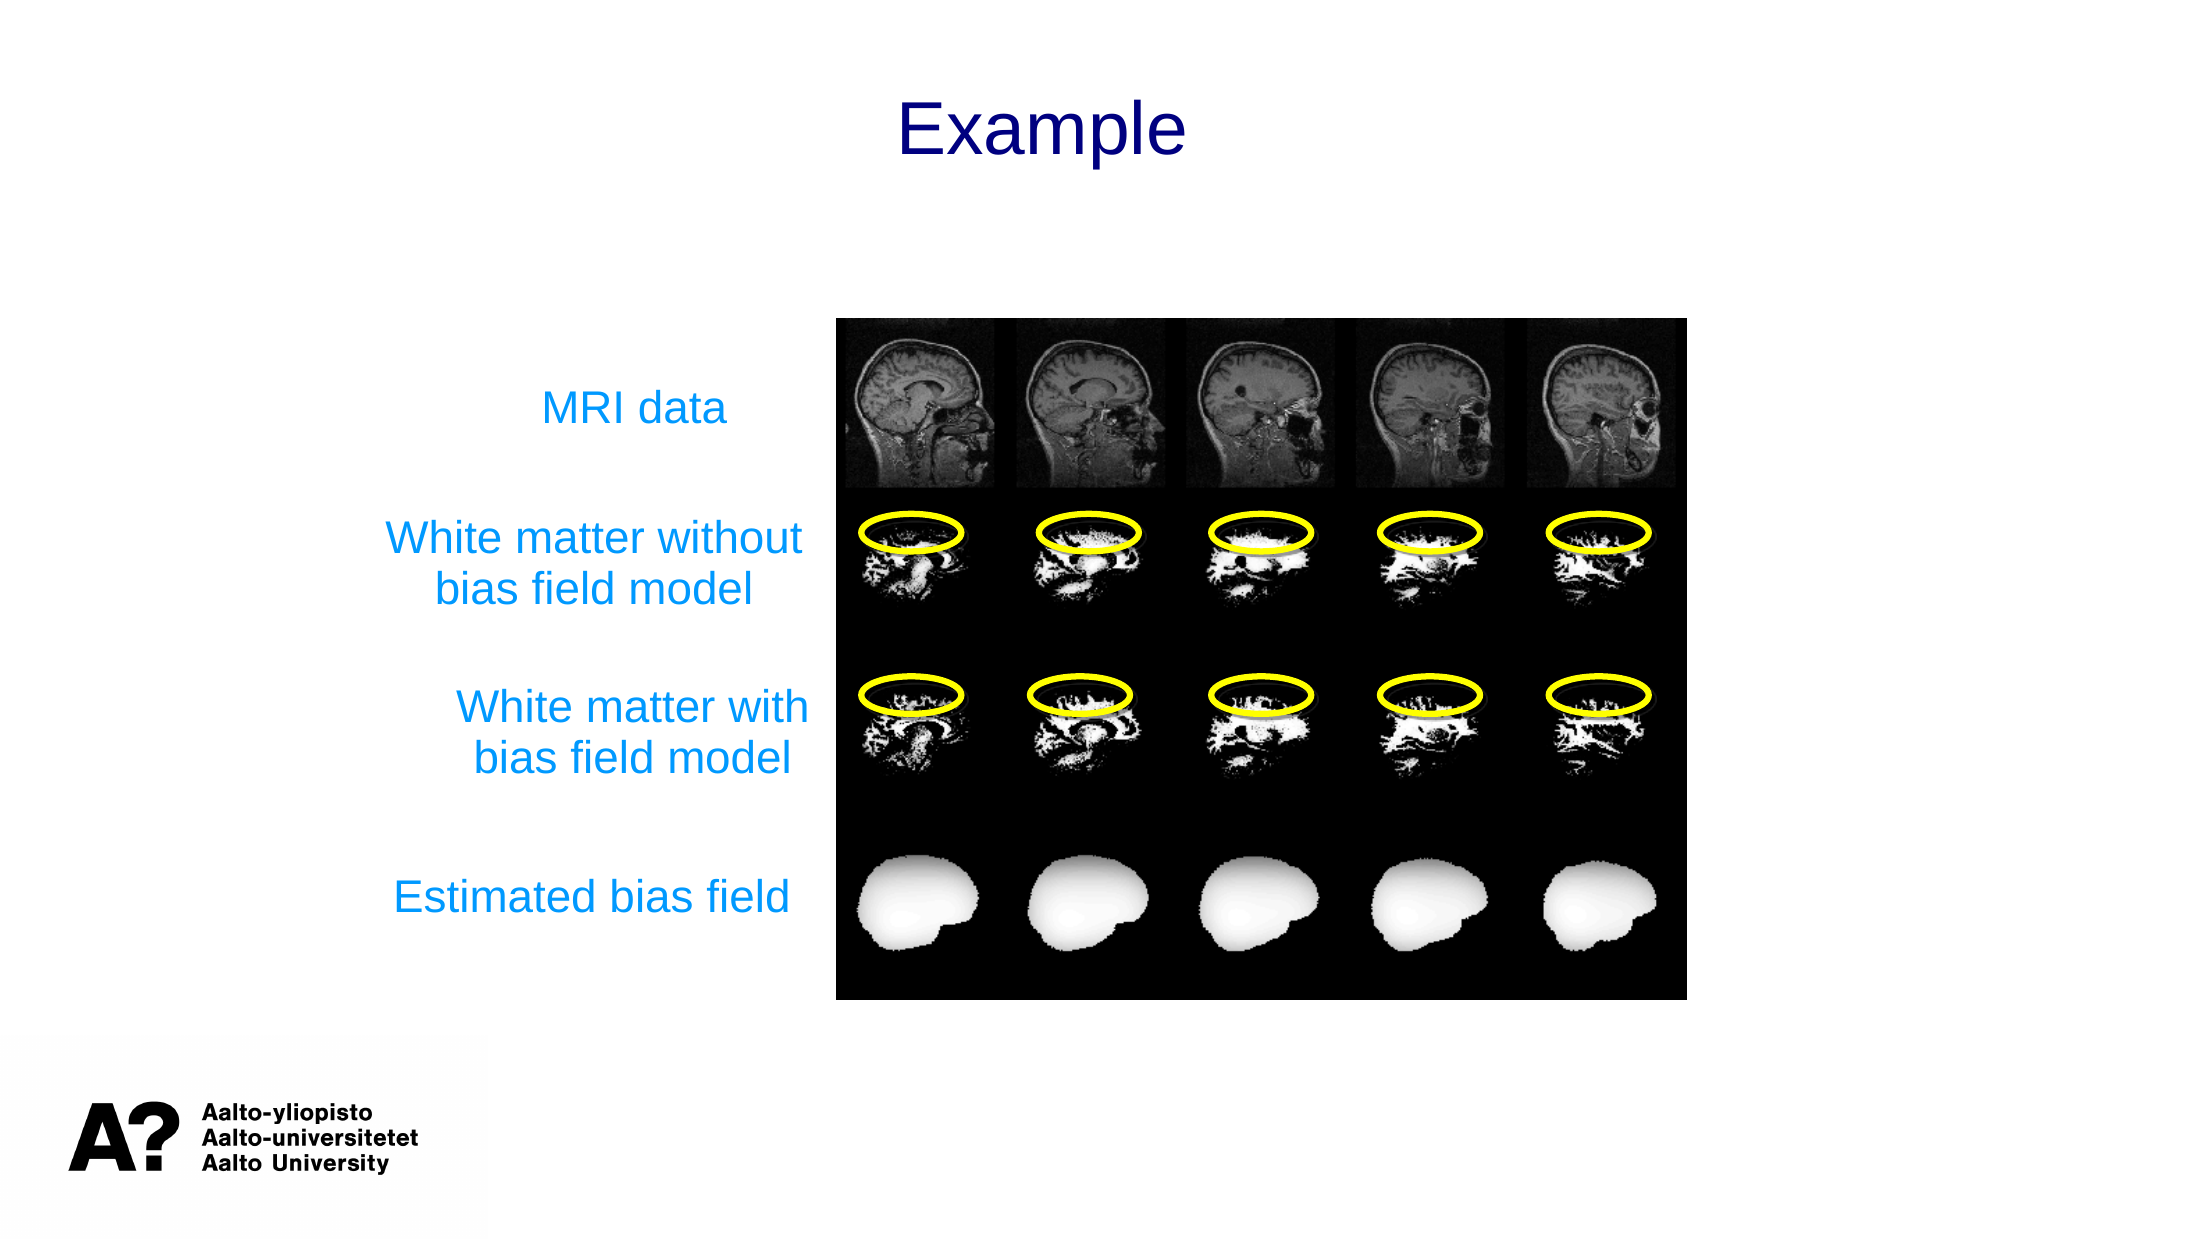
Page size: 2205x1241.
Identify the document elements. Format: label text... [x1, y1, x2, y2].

text_box MRI data [541, 382, 728, 435]
text_box Estimated bias field [393, 871, 874, 923]
text_box White matter with bias field model [424, 681, 843, 784]
text_box White matter without bias field model [364, 512, 824, 616]
picture [0, 1035, 488, 1239]
picture [836, 318, 1687, 1000]
title Example [386, 65, 1699, 179]
